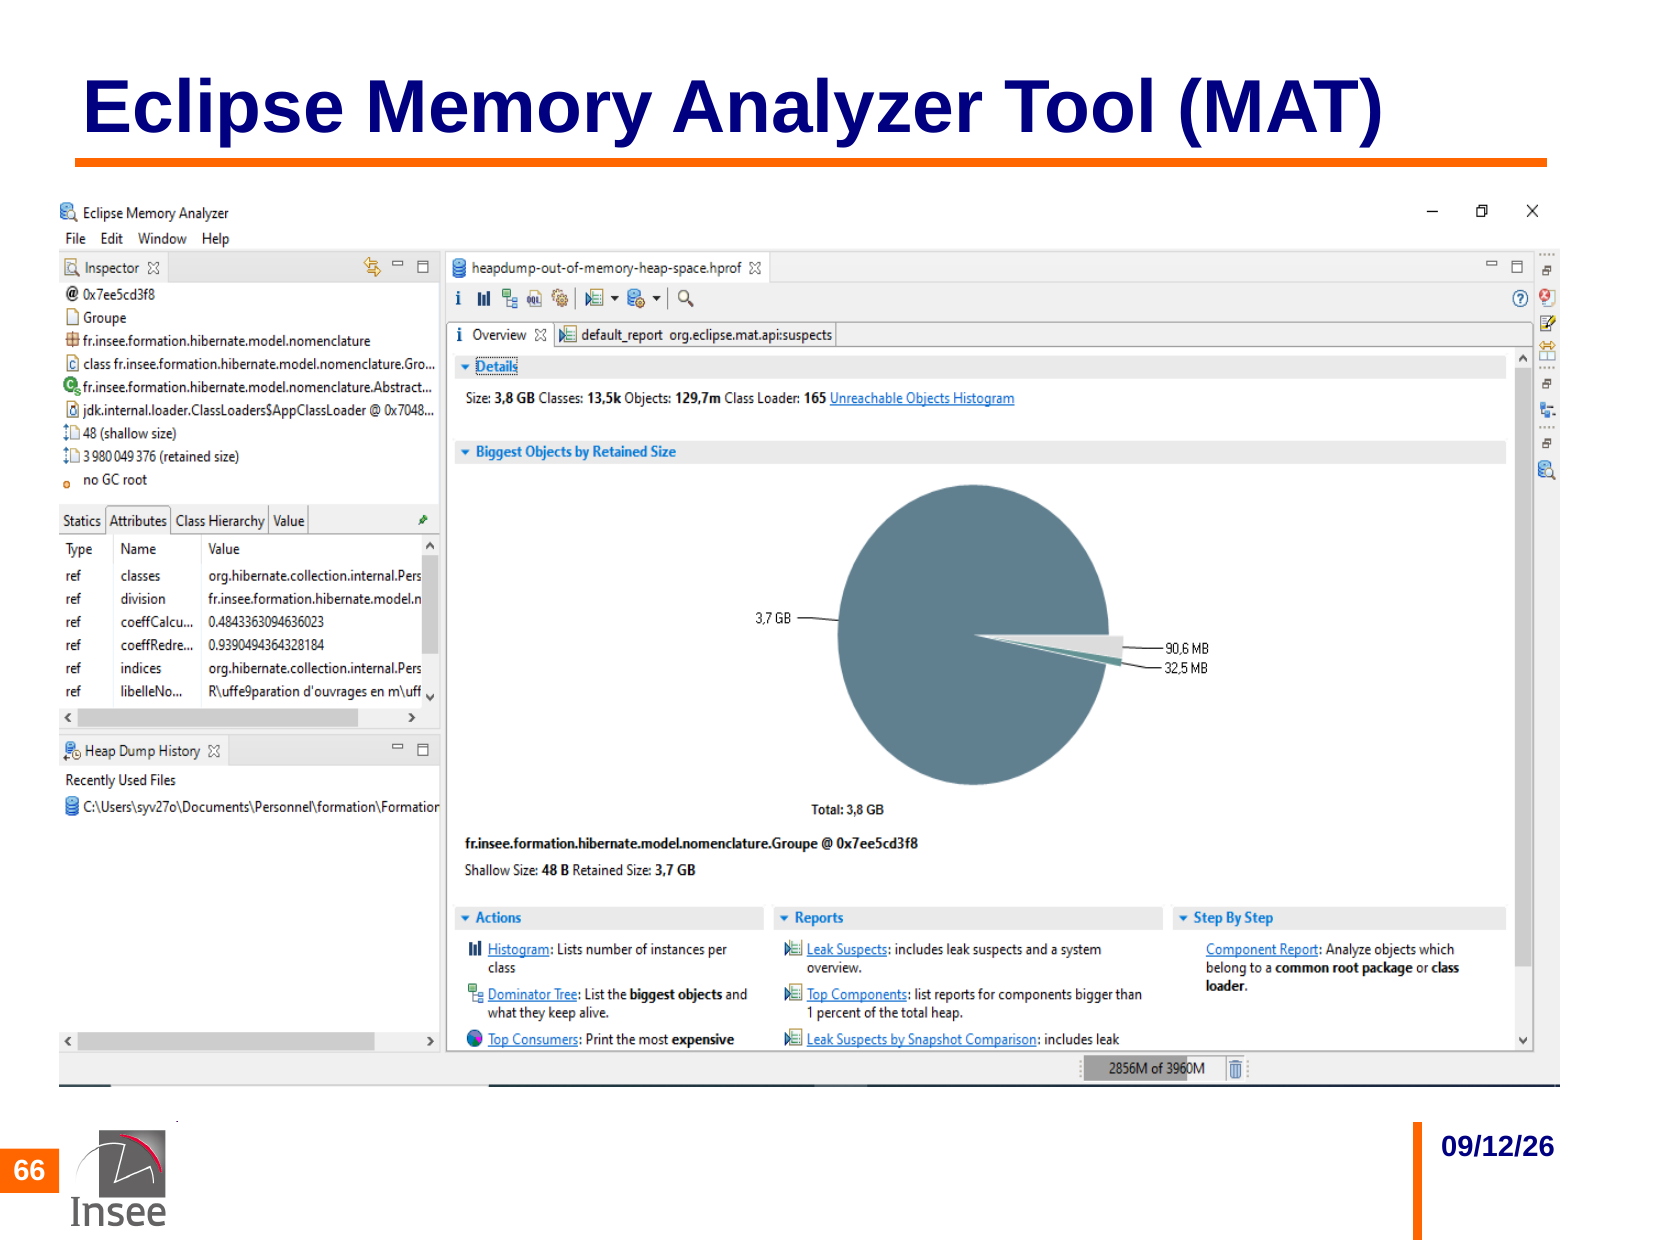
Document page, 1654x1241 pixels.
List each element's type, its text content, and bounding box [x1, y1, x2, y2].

picture [62, 1121, 178, 1241]
picture [59, 200, 1560, 1087]
title Eclipse Memory Analyzer Tool (MAT) [82, 49, 1619, 163]
